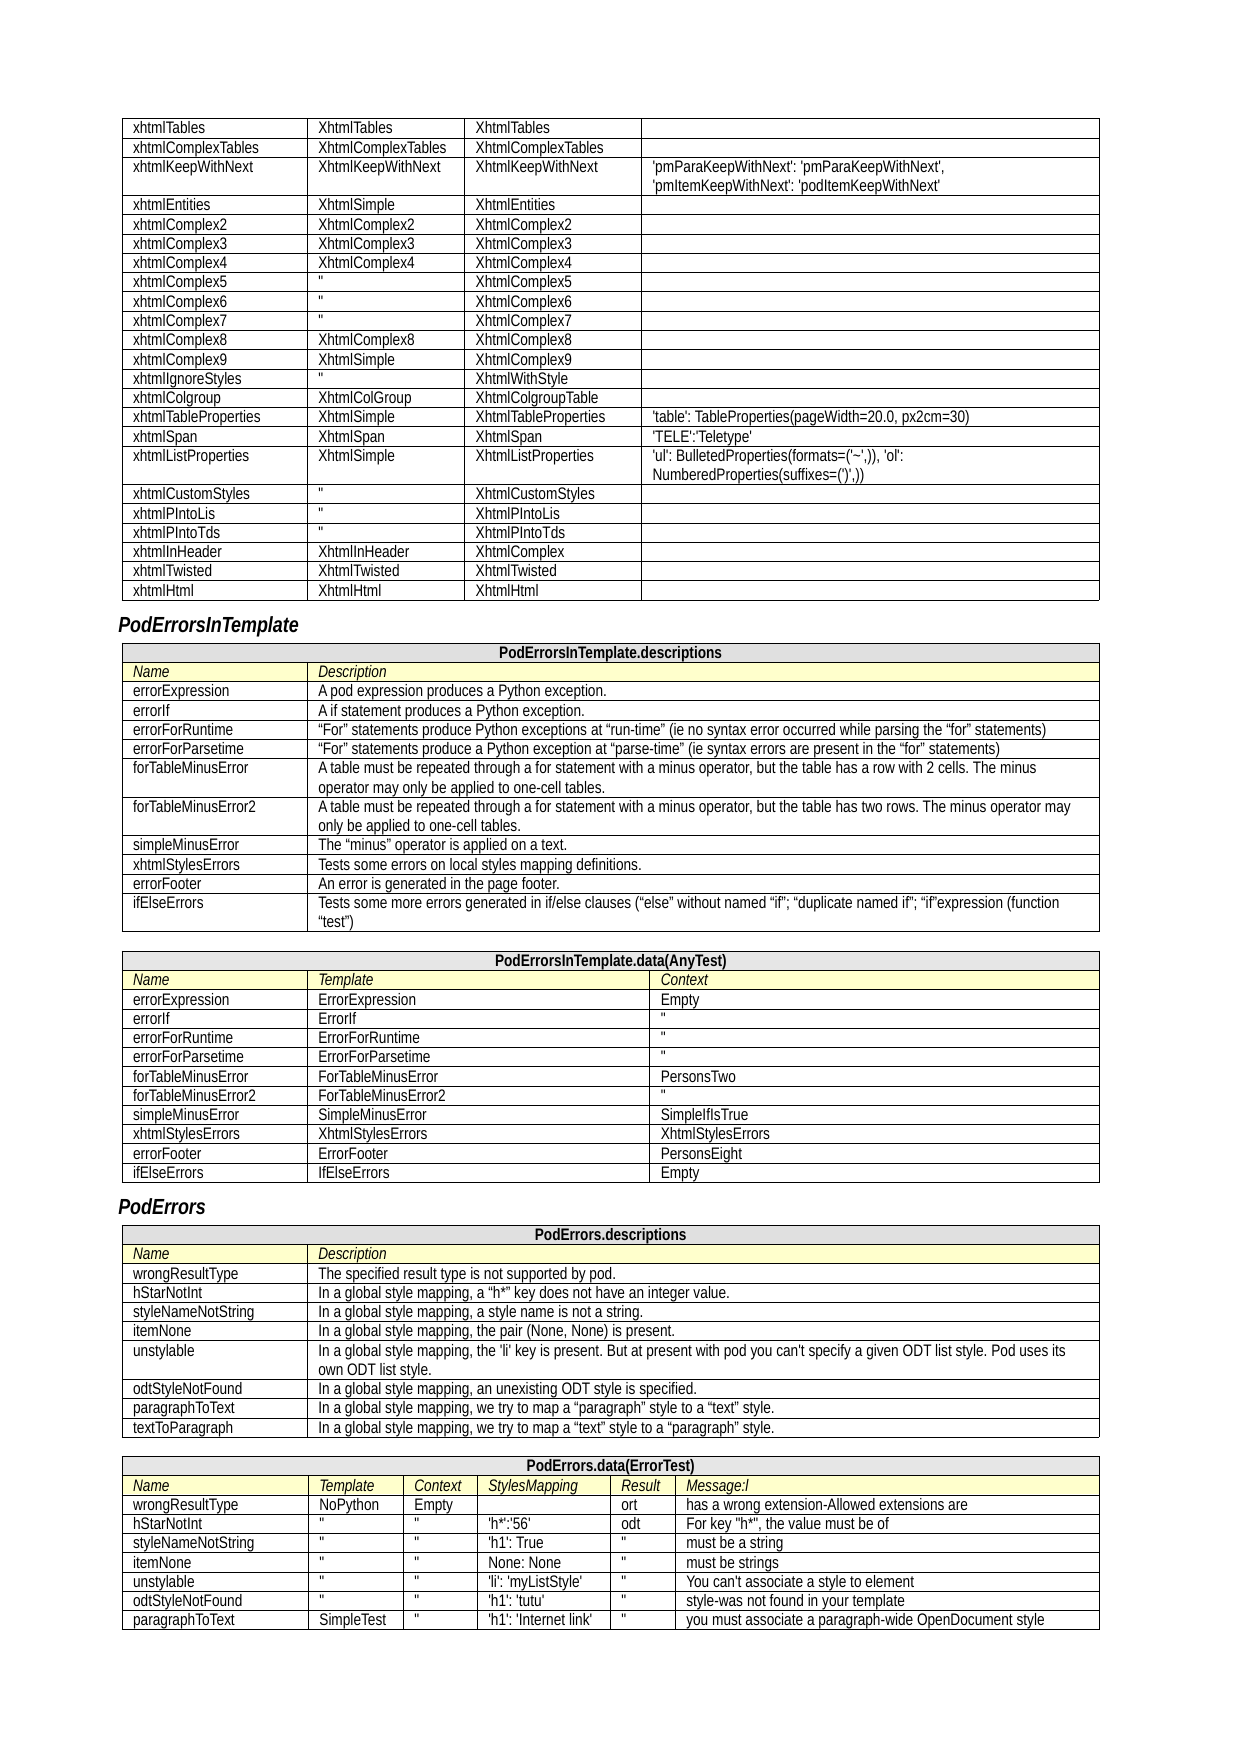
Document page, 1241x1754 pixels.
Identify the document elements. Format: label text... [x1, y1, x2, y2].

table_cell errorExpression [123, 990, 307, 1008]
table_cell XhtmlKeepWithNext [308, 158, 464, 195]
table_cell " [650, 1087, 1099, 1105]
table_cell xhtmlComplex8 [123, 331, 307, 349]
table_cell odtStyleNotFound [123, 1592, 308, 1610]
table_cell [642, 119, 1099, 137]
table_cell [642, 292, 1099, 311]
table_cell XhtmlPIntoTds [465, 524, 641, 542]
table_cell ForTableMinusError2 [308, 1087, 649, 1105]
table_cell The specified result type is not supported by pod. [308, 1264, 1099, 1283]
table_cell Name [123, 971, 307, 989]
table_cell XhtmlComplex [465, 543, 641, 561]
table_cell XhtmlComplexTables [308, 139, 464, 157]
table_cell xhtmlListProperties [123, 447, 307, 484]
table_cell StylesMapping [478, 1476, 610, 1494]
table_cell A if statement produces a Python exception. [308, 701, 1099, 720]
table_cell XhtmlTables [465, 119, 641, 137]
table_cell “For” statements produce a Python exception at “parse-time” (ie syntax errors are present in the “for” statements) [308, 740, 1099, 758]
table_cell Empty [404, 1496, 477, 1514]
table_cell XhtmlSimple [308, 196, 464, 214]
table_cell For key "h*", the value must be of [676, 1515, 1099, 1533]
table_header PodErrorsInTemplate.descriptions [123, 644, 1099, 662]
table_cell " [404, 1573, 477, 1591]
table_cell " [611, 1592, 675, 1610]
table_cell xhtmlHtml [123, 581, 307, 600]
table_cell SimpleMinusError [308, 1106, 649, 1124]
table_cell You can't associate a style to element [676, 1573, 1099, 1591]
table_cell PersonsTwo [650, 1067, 1099, 1086]
table_cell errorForRuntime [123, 721, 307, 739]
table_cell errorIf [123, 701, 307, 720]
table_cell ifElseErrors [123, 1164, 307, 1182]
table_cell " [308, 312, 464, 330]
table_cell A table must be repeated through a for statement with a minus operator, but the table has two rows. The minus operator may only be applied to one-cell tables. [308, 798, 1099, 835]
table_cell ort [611, 1496, 675, 1514]
table_cell errorExpression [123, 682, 307, 700]
table_cell XhtmlSimple [308, 408, 464, 426]
table_cell In a global style mapping, a style name is not a string. [308, 1303, 1099, 1321]
table_cell 'h1': 'tutu' [478, 1592, 610, 1610]
table_cell 'li': 'myListStyle' [478, 1573, 610, 1591]
table_cell paragraphToText [123, 1399, 307, 1417]
table_cell ForTableMinusError [308, 1067, 649, 1086]
table_cell Context [650, 971, 1099, 989]
table_cell 'TELE':'Teletype' [642, 427, 1099, 446]
table_cell itemNone [123, 1322, 307, 1340]
table_cell xhtmlCustomStyles [123, 485, 307, 503]
table_cell [642, 370, 1099, 388]
table_cell xhtmlTwisted [123, 562, 307, 580]
table_cell XhtmlCustomStyles [465, 485, 641, 503]
table_cell SimpleTest [309, 1611, 403, 1629]
table_cell ErrorFooter [308, 1144, 649, 1163]
table_cell Description [308, 1245, 1099, 1263]
table_cell An error is generated in the page footer. [308, 875, 1099, 893]
table_header PodErrors.descriptions [123, 1226, 1099, 1244]
table_cell 'table': TableProperties(pageWidth=20.0, px2cm=30) [642, 408, 1099, 426]
table_cell XhtmlComplex8 [465, 331, 641, 349]
table_cell " [309, 1553, 403, 1572]
table_cell wrongResultType [123, 1496, 308, 1514]
table_cell ErrorExpression [308, 990, 649, 1008]
table_cell None: None [478, 1553, 610, 1572]
table_header PodErrorsInTemplate.data(AnyTest) [123, 952, 1099, 970]
table_cell XhtmlComplex2 [308, 215, 464, 234]
table_cell [642, 139, 1099, 157]
table_cell XhtmlComplex4 [308, 254, 464, 272]
table_cell forTableMinusError [123, 759, 307, 797]
table_cell must be a string [676, 1534, 1099, 1552]
table_cell xhtmlComplex9 [123, 350, 307, 368]
table_cell unstylable [123, 1573, 308, 1591]
table_cell has a wrong extension-Allowed extensions are [676, 1496, 1099, 1514]
table_cell Name [123, 1476, 308, 1494]
table_cell xhtmlPIntoTds [123, 524, 307, 542]
table_cell xhtmlComplex2 [123, 215, 307, 234]
table_cell xhtmlColgroup [123, 389, 307, 407]
table_cell Result [611, 1476, 675, 1494]
table_cell XhtmlTwisted [465, 562, 641, 580]
table_cell paragraphToText [123, 1611, 308, 1629]
table_cell 'h*':'56' [478, 1515, 610, 1533]
table_cell odtStyleNotFound [123, 1380, 307, 1398]
table_cell ErrorForRuntime [308, 1029, 649, 1047]
table_cell In a global style mapping, we try to map a “text” style to a “paragraph” style. [308, 1419, 1099, 1437]
table_cell " [611, 1534, 675, 1552]
table_cell [642, 350, 1099, 368]
table_cell " [650, 1029, 1099, 1047]
table_cell “For” statements produce Python exceptions at “run-time” (ie no syntax error occurred while parsing the “for” statements) [308, 721, 1099, 739]
table_cell " [308, 504, 464, 523]
table_cell NoPython [309, 1496, 403, 1514]
table_cell XhtmlStylesErrors [308, 1125, 649, 1143]
table_cell " [650, 1010, 1099, 1028]
table_cell A pod expression produces a Python exception. [308, 682, 1099, 700]
table_cell xhtmlTableProperties [123, 408, 307, 426]
table_cell xhtmlPIntoLis [123, 504, 307, 523]
table_cell Name [123, 663, 307, 681]
table_cell Name [123, 1245, 307, 1263]
table_cell " [308, 524, 464, 542]
table_cell In a global style mapping, we try to map a “paragraph” style to a “text” style. [308, 1399, 1099, 1417]
table_cell hStarNotInt [123, 1284, 307, 1302]
table_cell xhtmlComplexTables [123, 139, 307, 157]
table_cell unstylable [123, 1341, 307, 1379]
table_cell errorIf [123, 1010, 307, 1028]
table_cell " [309, 1515, 403, 1533]
table_cell Tests some errors on local styles mapping definitions. [308, 855, 1099, 874]
table_cell [642, 543, 1099, 561]
table_cell ifElseErrors [123, 894, 307, 931]
table_cell [642, 235, 1099, 253]
table_cell XhtmlSimple [308, 447, 464, 484]
table_cell forTableMinusError2 [123, 798, 307, 835]
table_cell XhtmlSpan [465, 427, 641, 446]
table_cell [642, 581, 1099, 600]
table_cell XhtmlStylesErrors [650, 1125, 1099, 1143]
table_cell simpleMinusError [123, 1106, 307, 1124]
table_cell Template [309, 1476, 403, 1494]
table_cell Empty [650, 1164, 1099, 1182]
table_cell In a global style mapping, an unexisting ODT style is specified. [308, 1380, 1099, 1398]
subtitle PodErrorsInTemplate [118, 612, 1122, 637]
table_cell XhtmlTableProperties [465, 408, 641, 426]
table_cell " [309, 1573, 403, 1591]
table_cell odt [611, 1515, 675, 1533]
table_cell XhtmlInHeader [308, 543, 464, 561]
table_cell xhtmlComplex7 [123, 312, 307, 330]
table_cell 'h1': 'Internet link' [478, 1611, 610, 1629]
table_cell XhtmlComplex8 [308, 331, 464, 349]
table_cell XhtmlComplex7 [465, 312, 641, 330]
table_cell ErrorForParsetime [308, 1048, 649, 1066]
table_cell styleNameNotString [123, 1534, 308, 1552]
table_cell XhtmlWithStyle [465, 370, 641, 388]
table_cell " [611, 1573, 675, 1591]
table_cell [642, 485, 1099, 503]
table_cell simpleMinusError [123, 836, 307, 854]
table_cell [642, 215, 1099, 234]
table_cell [478, 1496, 610, 1514]
table_cell SimpleIfIsTrue [650, 1106, 1099, 1124]
table_cell XhtmlHtml [308, 581, 464, 600]
table_cell " [404, 1534, 477, 1552]
table_cell Description [308, 663, 1099, 681]
table_cell " [404, 1553, 477, 1572]
table_cell XhtmlSpan [308, 427, 464, 446]
table_cell itemNone [123, 1553, 308, 1572]
table_cell " [309, 1534, 403, 1552]
table_cell XhtmlTwisted [308, 562, 464, 580]
table_cell XhtmlHtml [465, 581, 641, 600]
table_cell XhtmlComplex2 [465, 215, 641, 234]
table_cell " [650, 1048, 1099, 1066]
table_cell styleNameNotString [123, 1303, 307, 1321]
table_cell XhtmlComplex3 [465, 235, 641, 253]
table_cell wrongResultType [123, 1264, 307, 1283]
table_cell must be strings [676, 1553, 1099, 1572]
table_cell 'ul': BulletedProperties(formats=('~',)), 'ol': NumberedProperties(suffixes=(')',)) [642, 447, 1099, 484]
table_cell you must associate a paragraph-wide OpenDocument style [676, 1611, 1099, 1629]
table_cell Context [404, 1476, 477, 1494]
table_cell " [404, 1592, 477, 1610]
table_cell ErrorIf [308, 1010, 649, 1028]
table_cell XhtmlListProperties [465, 447, 641, 484]
table_cell forTableMinusError [123, 1067, 307, 1086]
table_cell xhtmlComplex3 [123, 235, 307, 253]
table_cell xhtmlTables [123, 119, 307, 137]
table_cell XhtmlComplex9 [465, 350, 641, 368]
table_cell errorFooter [123, 1144, 307, 1163]
table_cell xhtmlIgnoreStyles [123, 370, 307, 388]
table_cell XhtmlComplex4 [465, 254, 641, 272]
table_cell XhtmlPIntoLis [465, 504, 641, 523]
table_cell errorForParsetime [123, 1048, 307, 1066]
table_cell Message:l [676, 1476, 1099, 1494]
table_cell errorFooter [123, 875, 307, 893]
table_cell " [308, 273, 464, 291]
table_cell XhtmlComplex5 [465, 273, 641, 291]
table_cell xhtmlComplex4 [123, 254, 307, 272]
table_cell " [404, 1515, 477, 1533]
table_cell " [611, 1611, 675, 1629]
table_cell XhtmlColgroupTable [465, 389, 641, 407]
table_cell " [308, 292, 464, 311]
table_cell [642, 504, 1099, 523]
table_cell " [611, 1553, 675, 1572]
table_cell [642, 389, 1099, 407]
table_cell xhtmlEntities [123, 196, 307, 214]
table_cell [642, 273, 1099, 291]
table_cell XhtmlTables [308, 119, 464, 137]
table_cell errorForParsetime [123, 740, 307, 758]
table_cell The “minus” operator is applied on a text. [308, 836, 1099, 854]
table_cell [642, 312, 1099, 330]
table_cell forTableMinusError2 [123, 1087, 307, 1105]
table_cell In a global style mapping, a “h*” key does not have an integer value. [308, 1284, 1099, 1302]
table_cell " [308, 370, 464, 388]
table_cell XhtmlEntities [465, 196, 641, 214]
table_cell XhtmlKeepWithNext [465, 158, 641, 195]
table_cell Template [308, 971, 649, 989]
table_cell 'pmParaKeepWithNext': 'pmParaKeepWithNext', 'pmItemKeepWithNext': 'podItemKeepWithNext' [642, 158, 1099, 195]
table_cell IfElseErrors [308, 1164, 649, 1182]
table_cell [642, 196, 1099, 214]
table_cell [642, 254, 1099, 272]
table_cell " [404, 1611, 477, 1629]
table_cell errorForRuntime [123, 1029, 307, 1047]
table_cell [642, 524, 1099, 542]
table_cell [642, 562, 1099, 580]
table_cell PersonsEight [650, 1144, 1099, 1163]
table_cell Empty [650, 990, 1099, 1008]
table_cell [642, 331, 1099, 349]
table_cell " [309, 1592, 403, 1610]
table_cell xhtmlKeepWithNext [123, 158, 307, 195]
table_cell textToParagraph [123, 1419, 307, 1437]
subtitle PodErrors [118, 1194, 1122, 1219]
table_cell " [308, 485, 464, 503]
table_cell Tests some more errors generated in if/else clauses (“else” without named “if”; “duplicate named if”; “if”expression (function “test”) [308, 894, 1099, 931]
table_cell xhtmlComplex6 [123, 292, 307, 311]
table_cell XhtmlComplex3 [308, 235, 464, 253]
table_cell xhtmlStylesErrors [123, 855, 307, 874]
table_cell xhtmlStylesErrors [123, 1125, 307, 1143]
table_cell A table must be repeated through a for statement with a minus operator, but the table has a row with 2 cells. The minus operator may only be applied to one-cell tables. [308, 759, 1099, 797]
table_cell XhtmlComplexTables [465, 139, 641, 157]
table_cell xhtmlComplex5 [123, 273, 307, 291]
table_cell xhtmlSpan [123, 427, 307, 446]
table_cell 'h1': True [478, 1534, 610, 1552]
table_cell XhtmlSimple [308, 350, 464, 368]
table_cell XhtmlColGroup [308, 389, 464, 407]
table_cell xhtmlInHeader [123, 543, 307, 561]
table_cell XhtmlComplex6 [465, 292, 641, 311]
table_cell hStarNotInt [123, 1515, 308, 1533]
table_cell In a global style mapping, the pair (None, None) is present. [308, 1322, 1099, 1340]
table_cell style-was not found in your template [676, 1592, 1099, 1610]
table_cell In a global style mapping, the 'li' key is present. But at present with pod you can't specify a given ODT list style. Pod uses its own ODT list style. [308, 1341, 1099, 1379]
table_header PodErrors.data(ErrorTest) [123, 1457, 1099, 1475]
